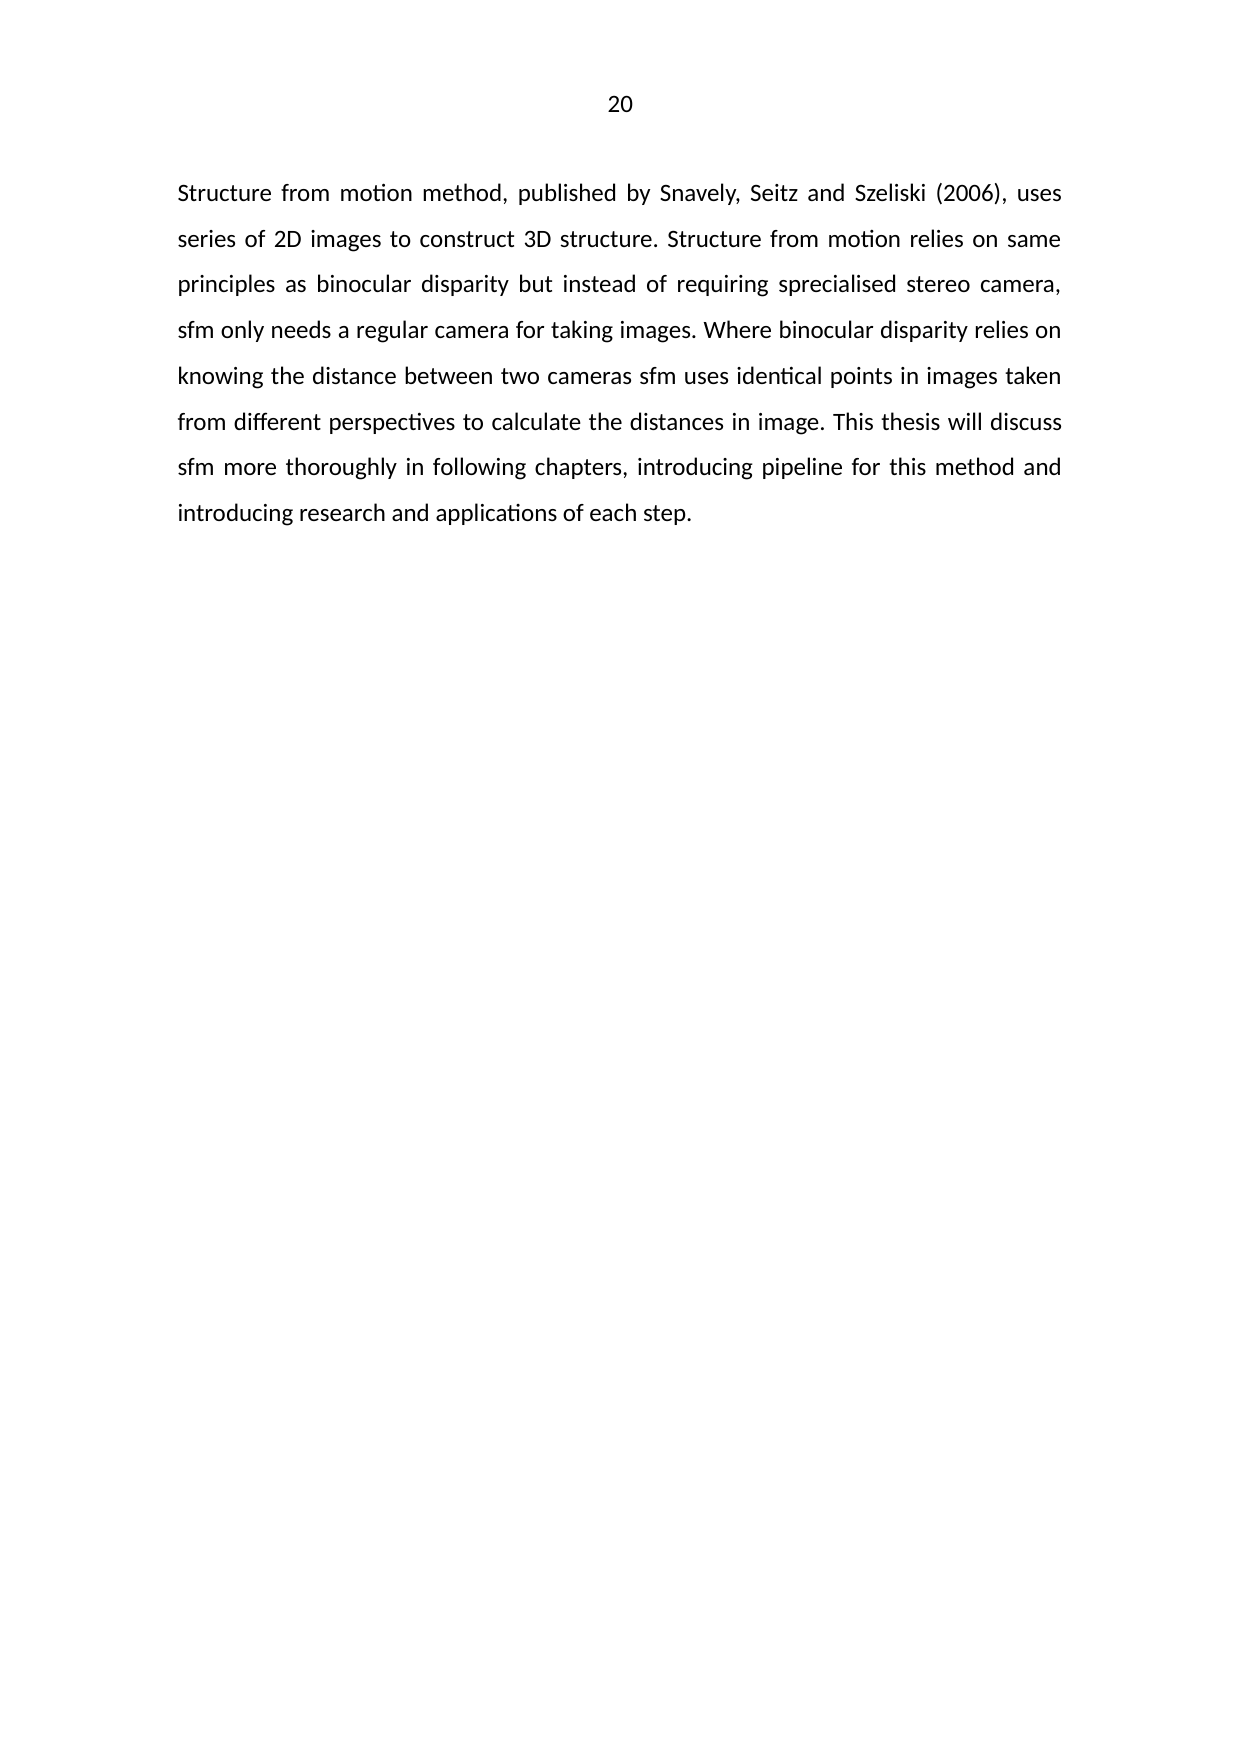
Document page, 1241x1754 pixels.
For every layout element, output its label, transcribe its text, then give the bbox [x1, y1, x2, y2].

text Structure from motion method, published by Snavely, Seitz and Szeliski (2006), uses series of 2D images to construct 3D structure. Structure from motion relies on same principles as binocular disparity but instead of requiring sprecialised stereo camera, sfm only needs a regular camera for taking images. Where binocular disparity relies on knowing the distance between two cameras sfm uses identical points in images taken from different perspectives to calculate the distances in image. This thesis will discuss sfm more thoroughly in following chapters, introducing pipeline for this method and introducing research and applications of each step. [177, 177, 1063, 528]
